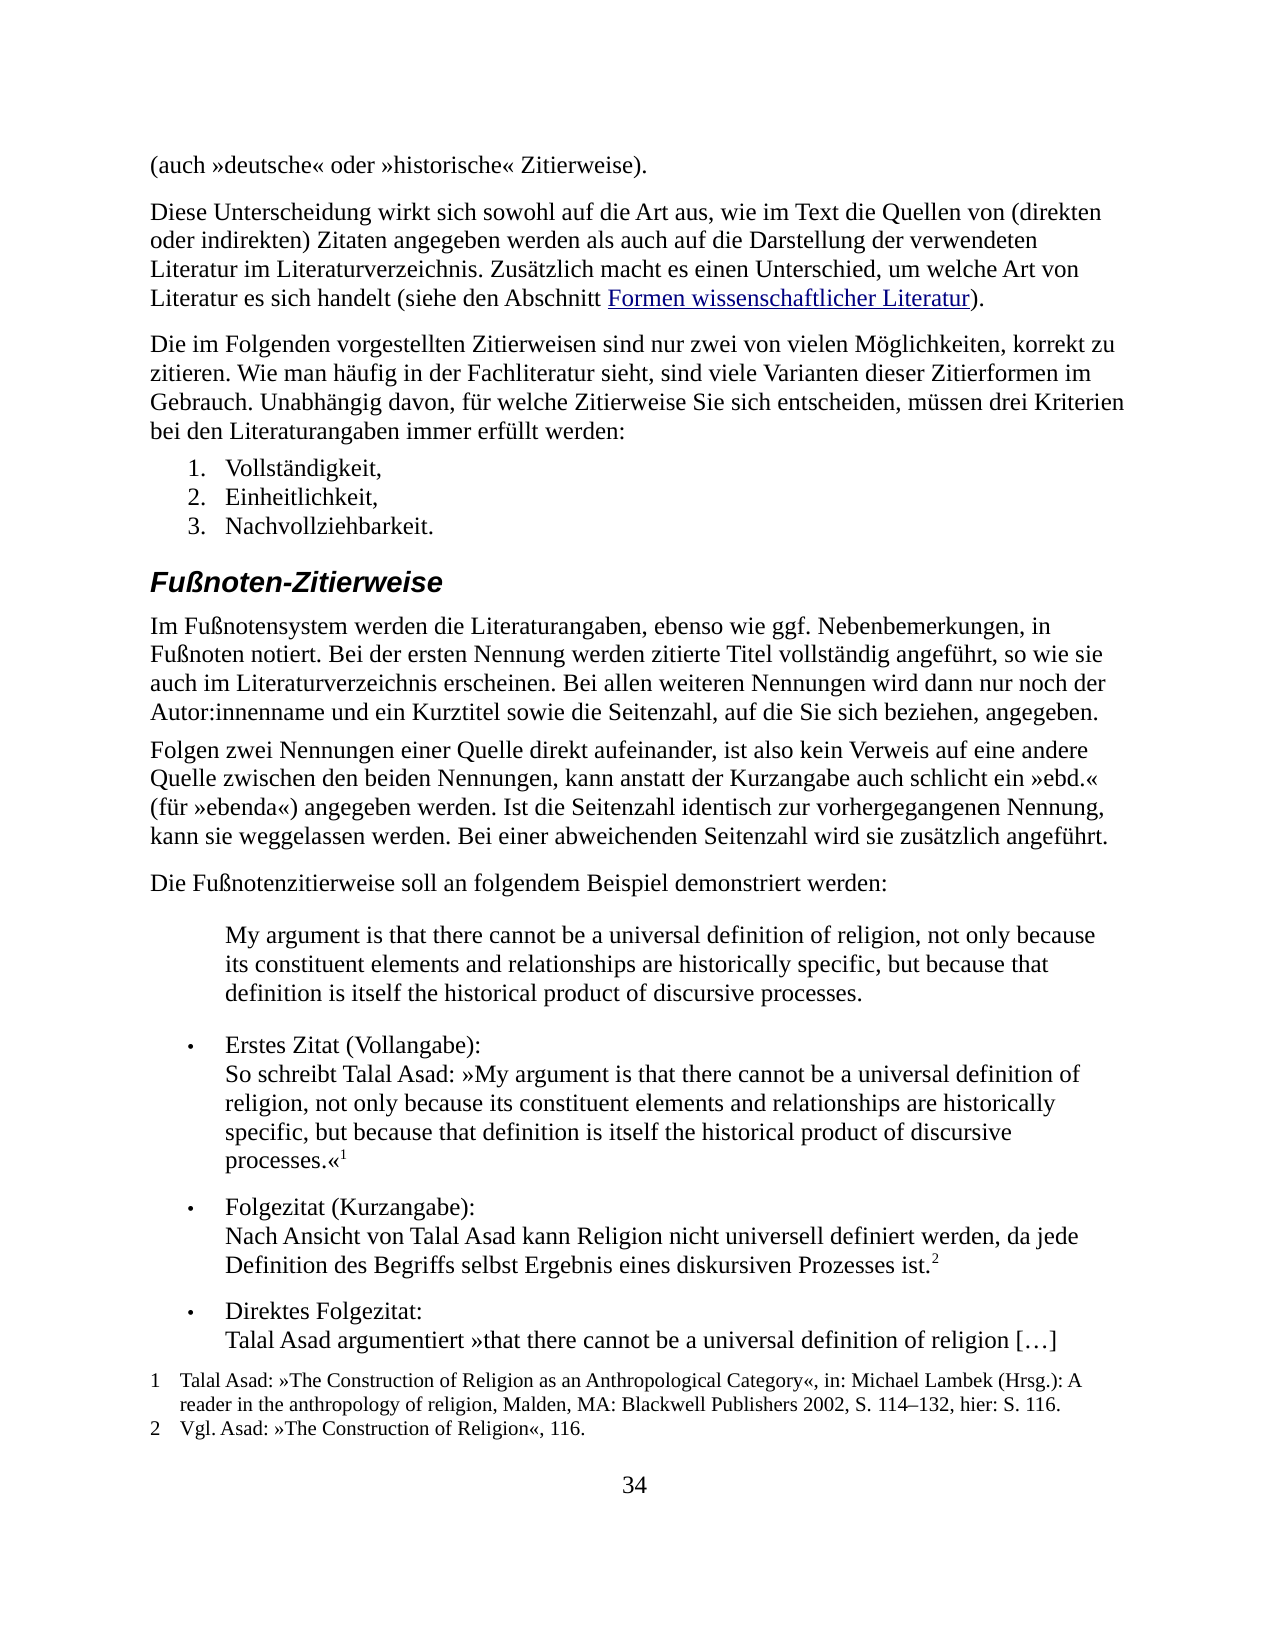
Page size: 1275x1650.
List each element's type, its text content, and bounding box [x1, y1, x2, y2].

list Erstes Zitat (Vollangabe): So schreibt Talal Asad: »My argument is that there cannot be a universal definition of religion, not only because its constituent elements and relationships are historically specific, but because that definition is itself the historical product of discursive processes.« [187, 1031, 1125, 1174]
list Einheitlichkeit, [187, 482, 1125, 511]
list Talal Asad: »The Construction of Religion as an Anthropological Category«, in: Michael Lambek (Hrsg.): A reader in the anthropology of religion, Malden, MA: Blackwell Publishers 2002, S. 114–132, hier: S. 116. [150, 1368, 1125, 1416]
text My argument is that there cannot be a universal definition of religion, not only because its constituent elements and relationships are historically specific, but because that definition is itself the historical product of discursive processes. [225, 920, 1125, 1007]
list Vollständigkeit, [187, 453, 1125, 482]
text Diese Unterscheidung wirkt sich sowohl auf die Art aus, wie im Text die Quellen von (direkten oder indirekten) Zitaten angegeben werden als auch auf die Darstellung der verwendeten Literatur im Literaturverzeichnis. Zusätzlich macht es einen Unterschied, um welche Art von Literatur es sich handelt (siehe den Abschnitt Formen wissenschaftlicher Literatur). [150, 197, 1125, 312]
subtitle Fußnoten-Zitierweise [150, 565, 1125, 598]
list Folgezitat (Kurzangabe): Nach Ansicht von Talal Asad kann Religion nicht universell definiert werden, da jede Definition des Begriffs selbst Ergebnis eines diskursiven Prozesses ist. [187, 1192, 1125, 1278]
text Die Fußnotenzitierweise soll an folgendem Beispiel demonstriert werden: [150, 868, 1125, 896]
text Folgen zwei Nennungen einer Quelle direkt aufeinander, ist also kein Verweis auf eine andere Quelle zwischen den beiden Nennungen, kann anstatt der Kurzangabe auch schlicht ein »ebd.« (für »ebenda«) angegeben werden. Ist die Seitenzahl identisch zur vorhergegangenen Nennung, kann sie weggelassen werden. Bei einer abweichenden Seitenzahl wird sie zusätzlich angeführt. [150, 735, 1125, 850]
list Direktes Folgezitat: Talal Asad argumentiert »that there cannot be a universal definition of religion […] [187, 1296, 1125, 1354]
text Die im Folgenden vorgestellten Zitierweisen sind nur zwei von vielen Möglichkeiten, korrekt zu zitieren. Wie man häufig in der Fachliteratur sieht, sind viele Varianten dieser Zitierformen im Gebrauch. Unabhängig davon, für welche Zitierweise Sie sich entscheiden, müssen drei Kriterien bei den Literaturangaben immer erfüllt werden: [150, 329, 1125, 444]
list Vgl. Asad: »The Construction of Religion«, 116. [150, 1416, 1125, 1440]
text Im Fußnotensystem werden die Literaturangaben, ebenso wie ggf. Nebenbemerkungen, in Fußnoten notiert. Bei der ersten Nennung werden zitierte Titel vollständig angeführt, so wie sie auch im Literaturverzeichnis erscheinen. Bei allen weiteren Nennungen wird dann nur noch der Autor:innenname und ein Kurztitel sowie die Seitenzahl, auf die Sie sich beziehen, angegeben. [150, 611, 1125, 726]
list Nachvollziehbarkeit. [187, 511, 1125, 540]
text (auch »deutsche« oder »historische« Zitierweise). [150, 150, 1125, 179]
